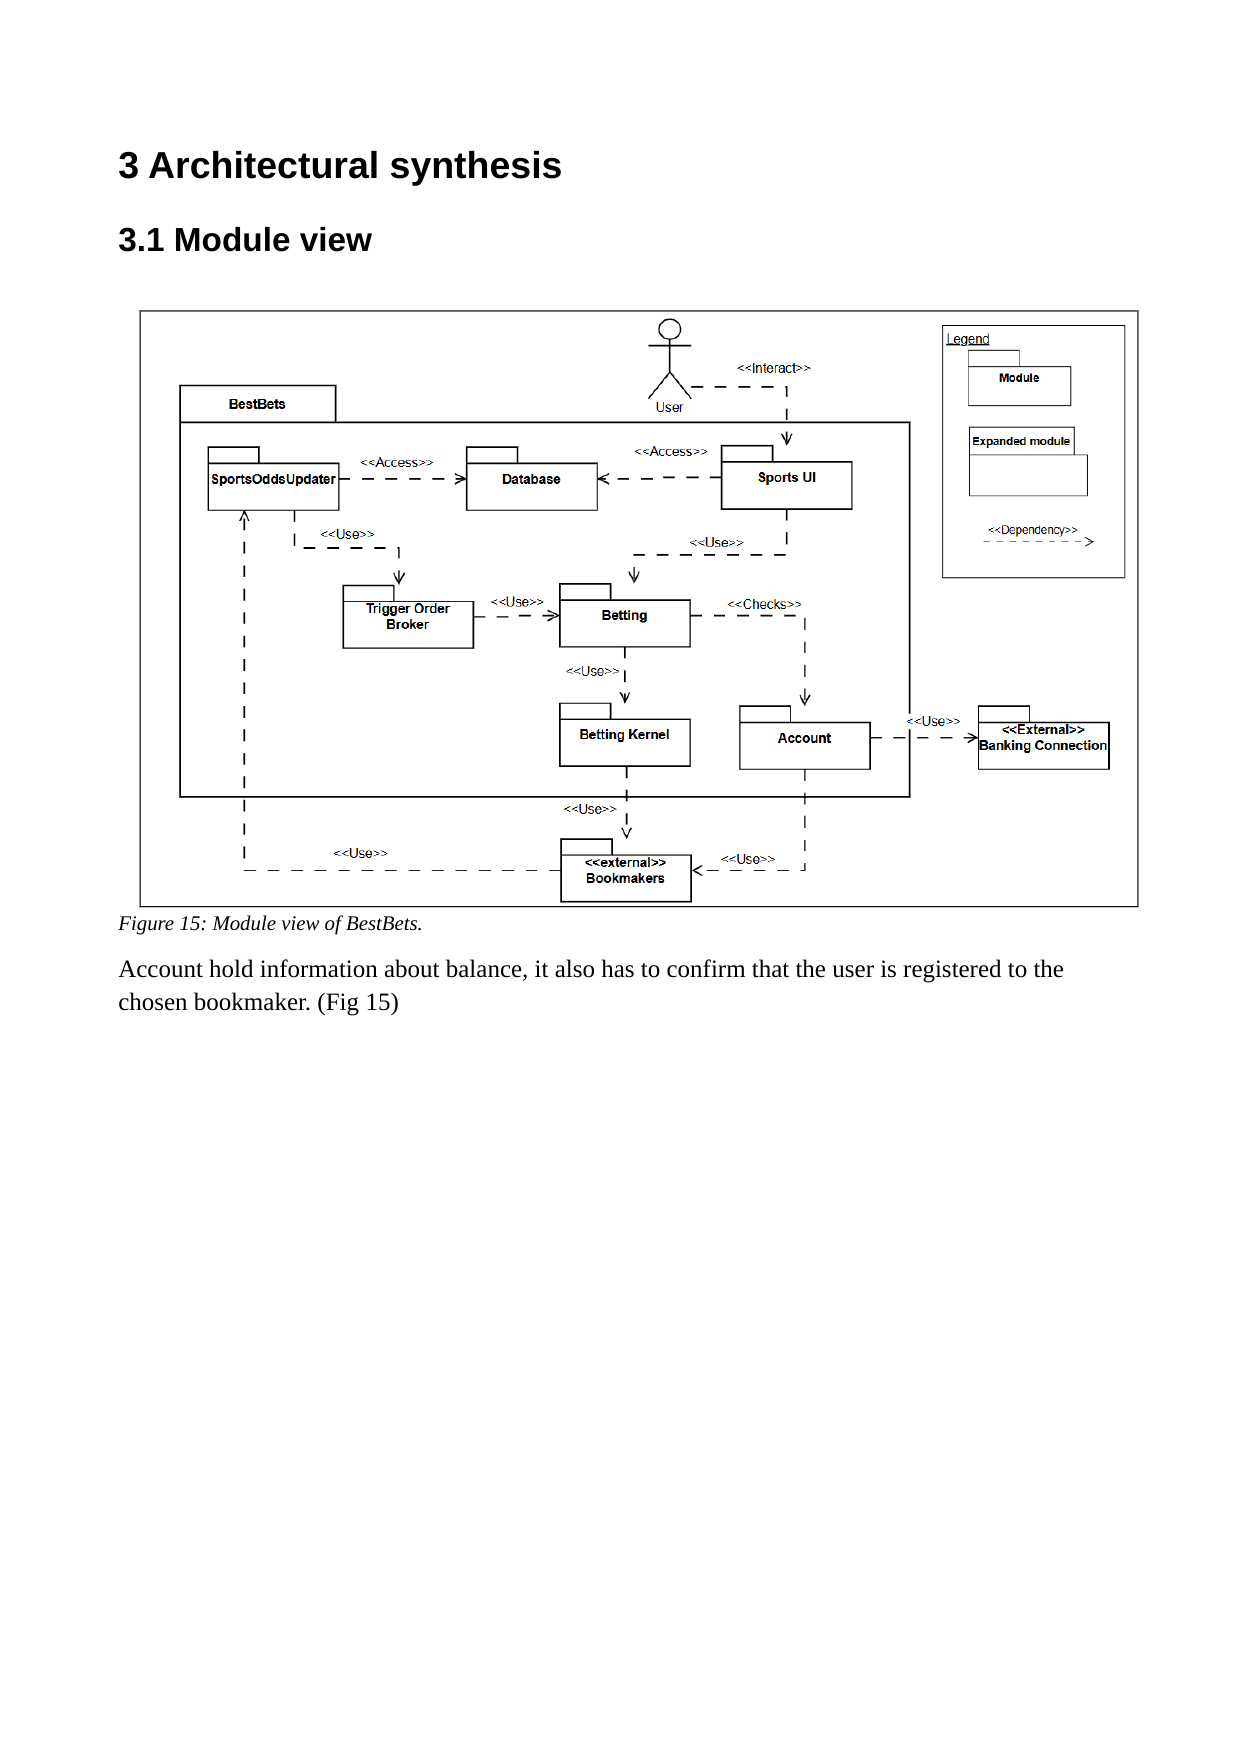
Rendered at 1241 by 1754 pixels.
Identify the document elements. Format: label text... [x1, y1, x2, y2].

subtitle Architectural synthesis [118, 143, 1122, 186]
text Figure 15: Module view of BestBets. [118, 911, 1159, 935]
text Account hold information about balance, it also has to confirm that the user is registered to the chosen bookmaker. (Fig 15) [118, 954, 1122, 1016]
picture [136, 303, 1141, 911]
subtitle Module view [118, 219, 1122, 258]
